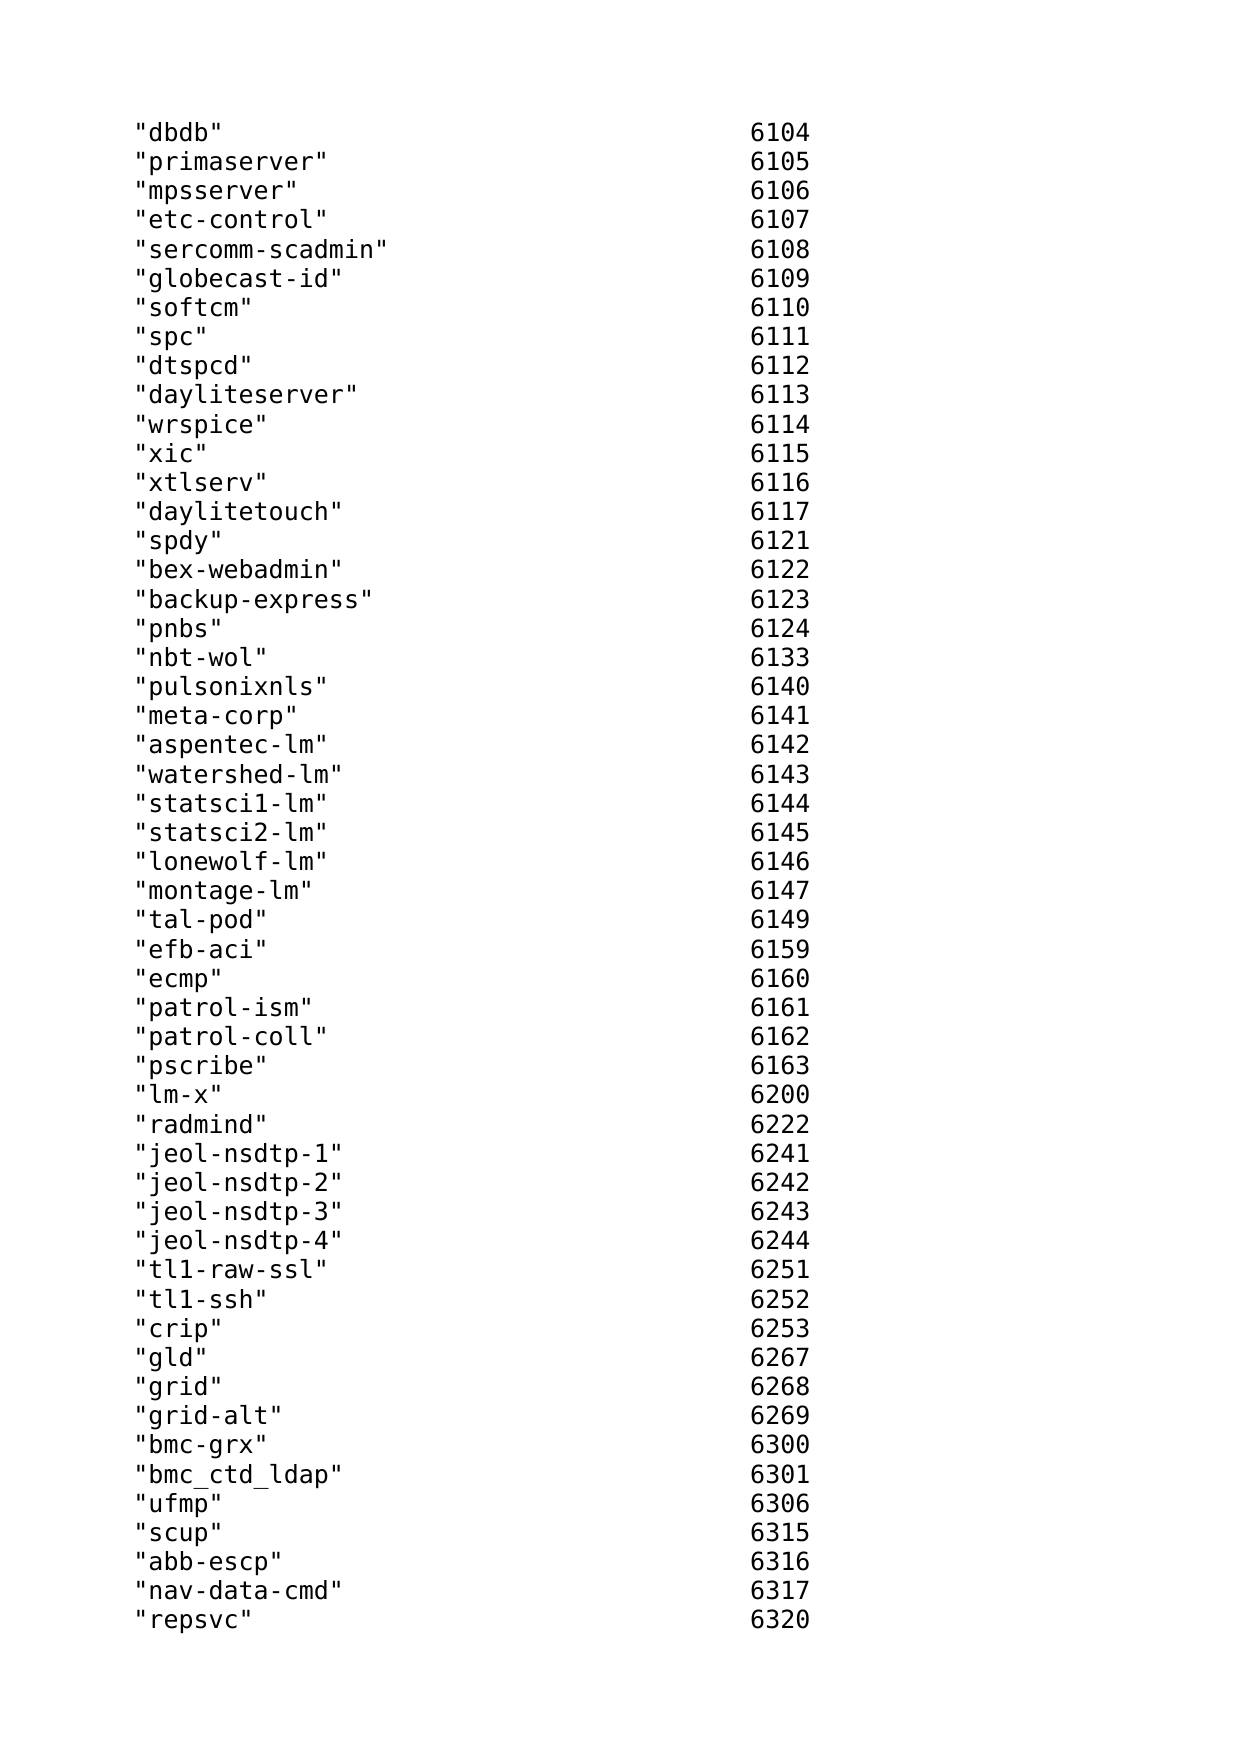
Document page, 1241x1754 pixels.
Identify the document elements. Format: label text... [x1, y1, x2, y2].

text "dbdb" 6104 "primaserver" 6105 "mpsserver" 6106 "etc-control" 6107 "sercomm-scadmin" 6108 "globecast-id" 6109 "softcm" 6110 "spc" 6111 "dtspcd" 6112 "dayliteserver" 6113 "wrspice" 6114 "xic" 6115 "xtlserv" 6116 "daylitetouch" 6117 "spdy" 6121 "bex-webadmin" 6122 "backup-express" 6123 "pnbs" 6124 "nbt-wol" 6133 "pulsonixnls" 6140 "meta-corp" 6141 "aspentec-lm" 6142 "watershed-lm" 6143 "statsci1-lm" 6144 "statsci2-lm" 6145 "lonewolf-lm" 6146 "montage-lm" 6147 "tal-pod" 6149 "efb-aci" 6159 "ecmp" 6160 "patrol-ism" 6161 "patrol-coll" 6162 "pscribe" 6163 "lm-x" 6200 "radmind" 6222 "jeol-nsdtp-1" 6241 "jeol-nsdtp-2" 6242 "jeol-nsdtp-3" 6243 "jeol-nsdtp-4" 6244 "tl1-raw-ssl" 6251 "tl1-ssh" 6252 "crip" 6253 "gld" 6267 "grid" 6268 "grid-alt" 6269 "bmc-grx" 6300 "bmc_ctd_ldap" 6301 "ufmp" 6306 "scup" 6315 "abb-escp" 6316 "nav-data-cmd" 6317 "repsvc" 6320 [118, 118, 1122, 1635]
